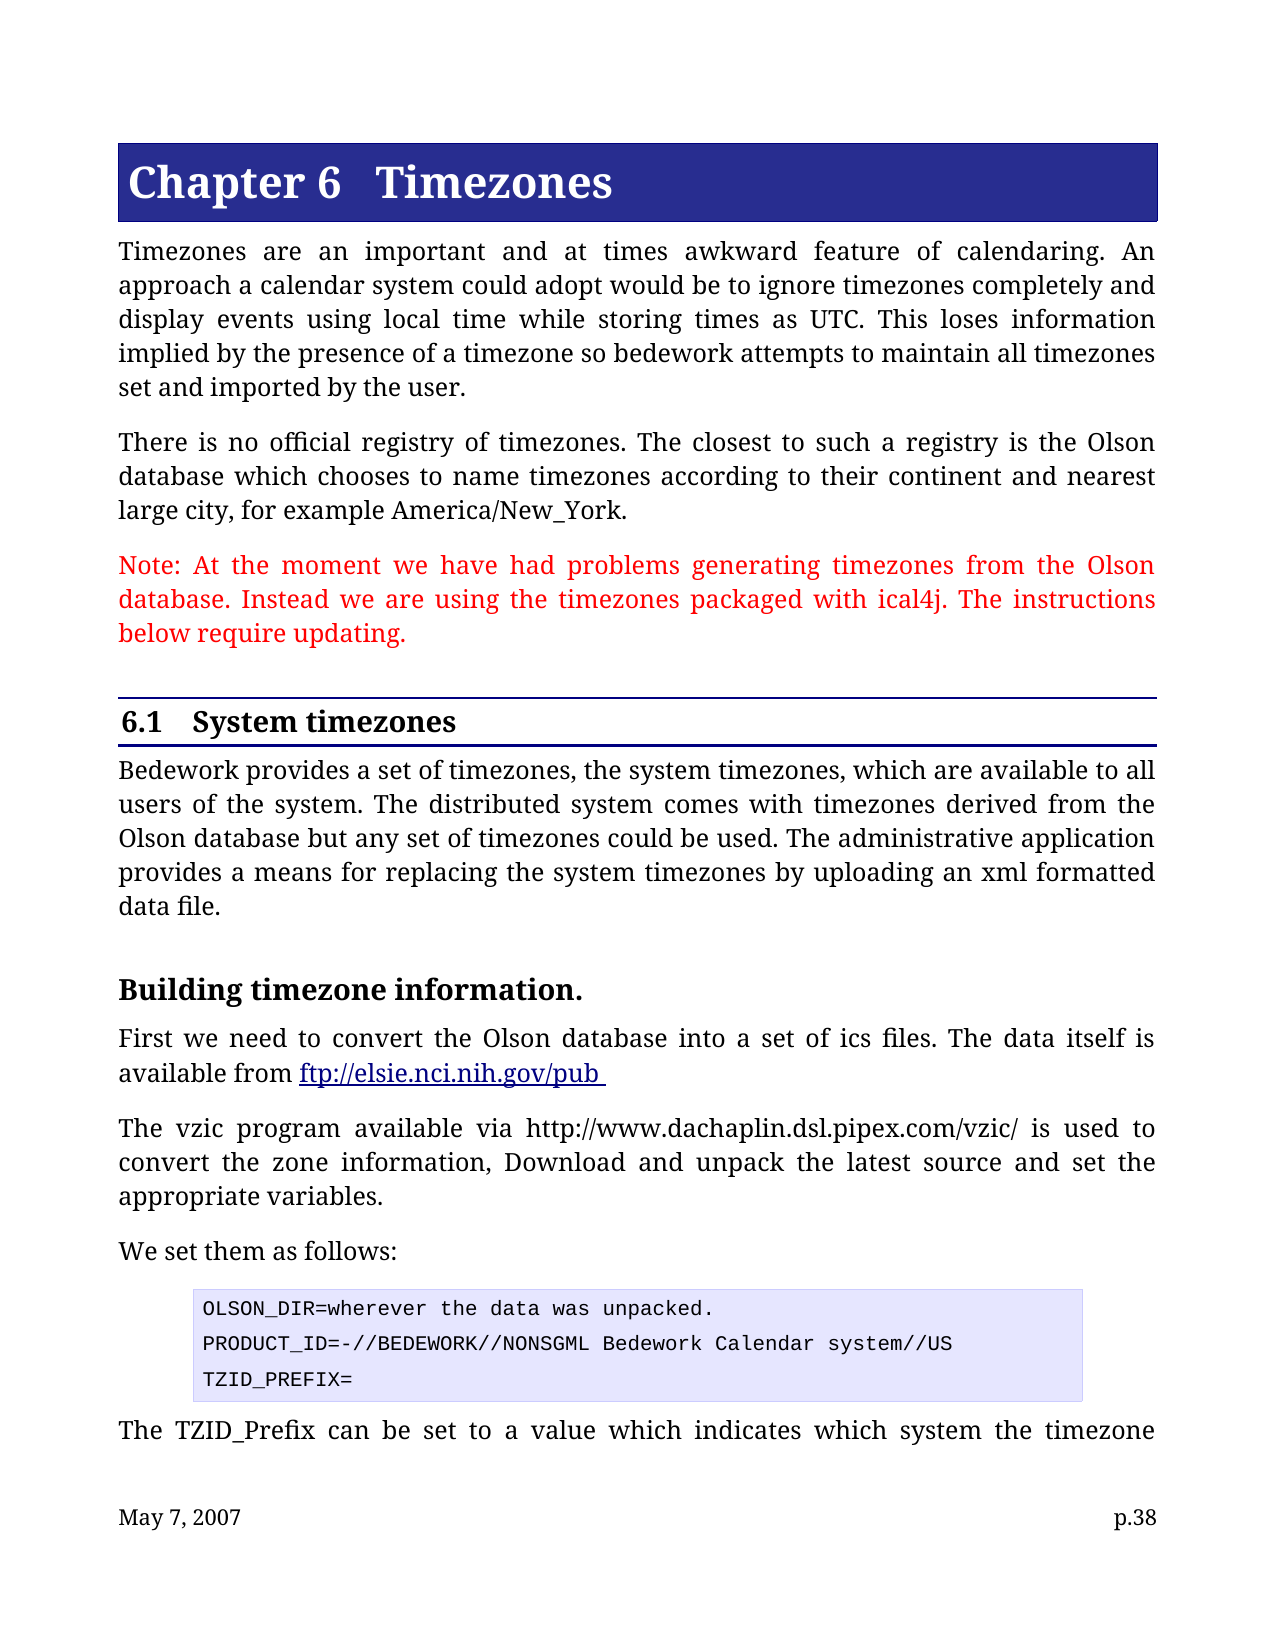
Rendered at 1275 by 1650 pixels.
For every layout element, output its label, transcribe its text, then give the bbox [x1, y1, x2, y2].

text Timezones are an important and at times awkward feature of calendaring. An approach a calendar system could adopt would be to ignore timezones completely and display events using local time while storing times as UTC. This loses information implied by the presence of a timezone so bedework attempts to maintain all timezones set and imported by the user. [118, 233, 1157, 404]
text The TZID_Prefix can be set to a value which indicates which system the timezone [118, 1413, 1157, 1447]
text We set them as follows: [118, 1233, 1157, 1268]
text TZID_PREFIX= [194, 1359, 1082, 1401]
text Bedework provides a set of timezones, the system timezones, which are available to all users of the system. The distributed system comes with timezones derived from the Olson database but any set of timezones could be used. The administrative application provides a means for replacing the system timezones by uploading an xml formatted data file. [118, 753, 1157, 923]
text There is no official registry of timezones. The closest to such a registry is the Olson database which chooses to name timezones according to their continent and nearest large city, for example America/New_York. [118, 425, 1157, 527]
text First we need to convert the Olson database into a set of ics files. The data itself is available from ftp://elsie.nci.nih.gov/pub [118, 1021, 1157, 1089]
subtitle Timezones [119, 144, 1157, 221]
subtitle System timezones [118, 699, 1157, 744]
text OLSON_DIR=wherever the data was unpacked. [194, 1290, 1082, 1321]
text The vzic program available via http://www.dachaplin.dsl.pipex.com/vzic/ is used to convert the zone information, Download and unpack the latest source and set the appropriate variables. [118, 1110, 1157, 1212]
text PRODUCT_ID=-//BEDEWORK//NONSGML Bedework Calendar system//US [194, 1324, 1082, 1357]
subtitle Building timezone information. [118, 969, 1157, 1009]
text Note: At the moment we have had problems generating timezones from the Olson database. Instead we are using the timezones packaged with ical4j. The instructions below require updating. [118, 548, 1157, 650]
